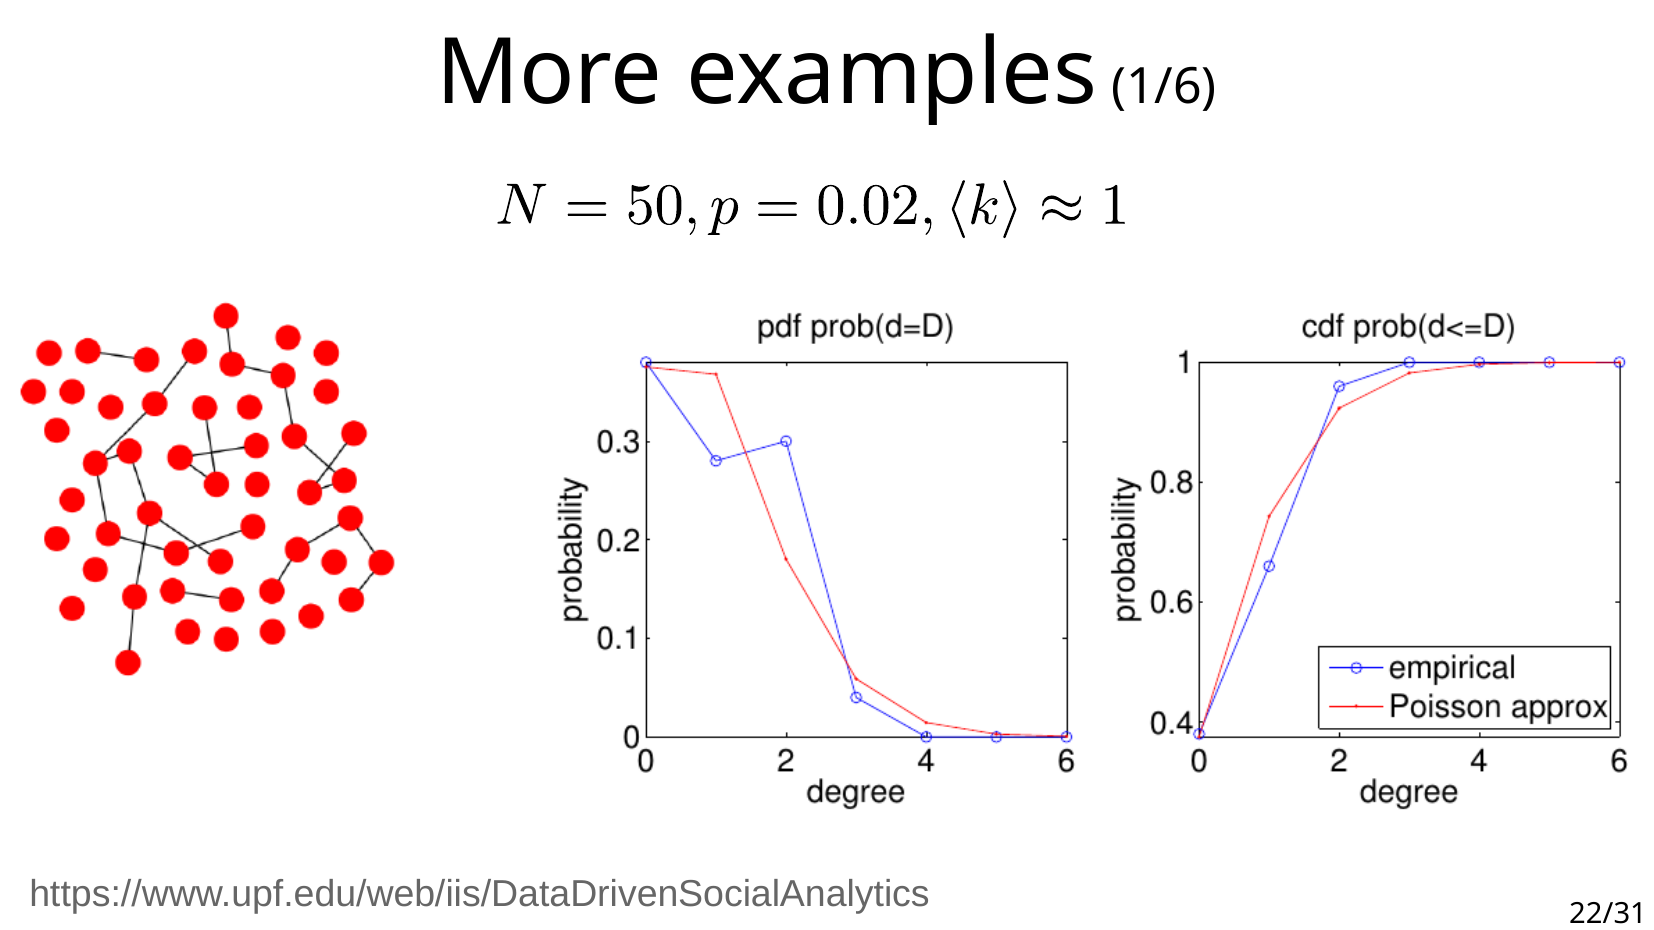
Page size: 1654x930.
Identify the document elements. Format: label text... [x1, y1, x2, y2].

text_box https://www.upf.edu/web/iis/DataDrivenSocialAnalytics [14, 864, 1051, 922]
picture [0, 284, 1653, 844]
text_box [495, 180, 1130, 239]
title More examples (1/6) [82, 1, 1571, 135]
